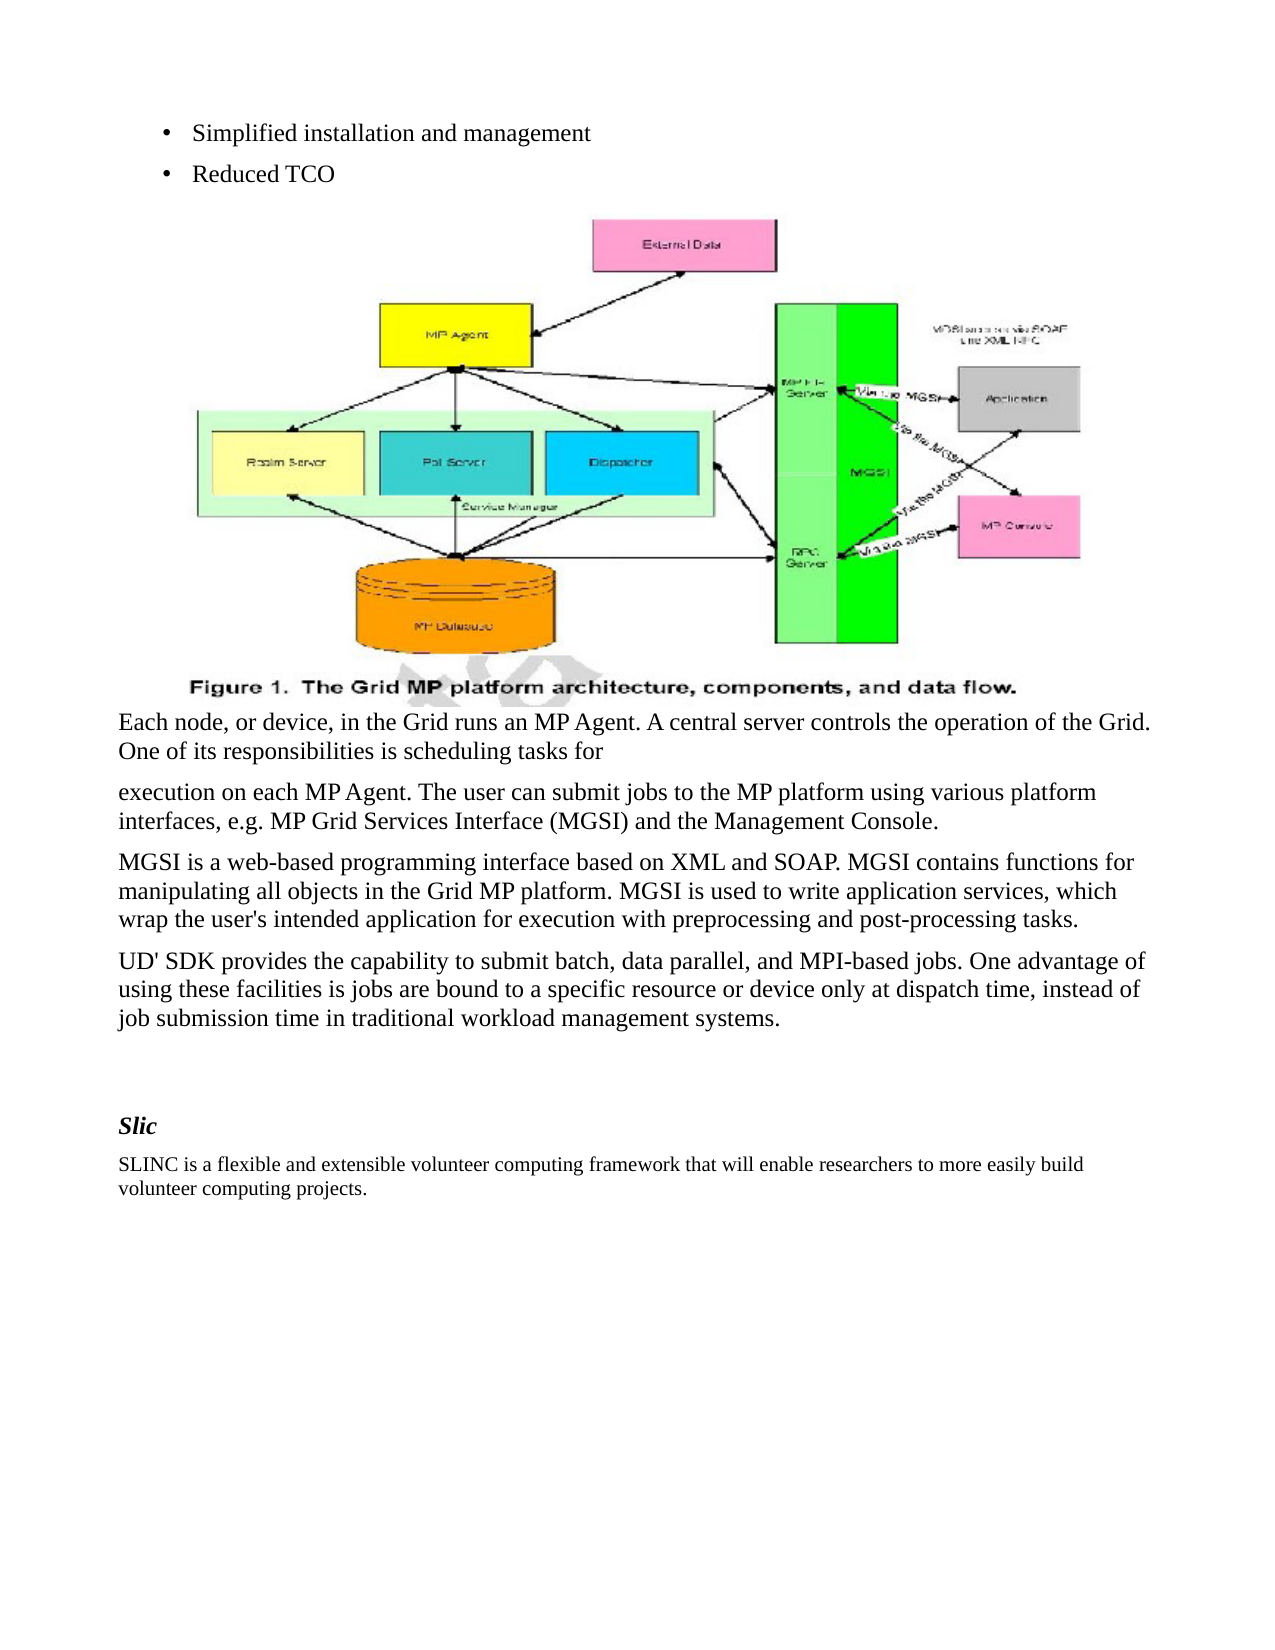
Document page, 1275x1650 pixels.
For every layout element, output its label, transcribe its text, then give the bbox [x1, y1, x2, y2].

subtitle Slic [118, 1111, 1157, 1139]
text Each node, or device, in the Grid runs an MP Agent. A central server controls the operation of the Grid. One of its responsibilities is scheduling tasks for [118, 707, 1157, 764]
text MGSI is a web-based programming interface based on XML and SOAP. MGSI contains functions for manipulating all objects in the Grid MP platform. MGSI is used to write application services, which wrap the user's intended application for execution with preprocessing and post-processing tasks. [118, 847, 1157, 933]
picture [118, 205, 1157, 707]
text execution on each MP Agent. The user can submit jobs to the MP platform using various platform interfaces, e.g. MP Grid Services Interface (MGSI) and the Management Console. [118, 777, 1157, 834]
text SLINC is a flexible and extensible volunteer computing framework that will enable researchers to more easily build volunteer computing projects. [118, 1152, 1157, 1200]
text UD' SDK provides the capability to submit batch, data parallel, and MPI-based jobs. One advantage of using these facilities is jobs are bound to a specific resource or device only at dispatch time, instead of job submission time in traditional workload management systems. [118, 946, 1157, 1032]
list Reduced TCO [162, 159, 1157, 188]
list Simplified installation and management [162, 118, 1157, 147]
text [118, 201, 1157, 205]
